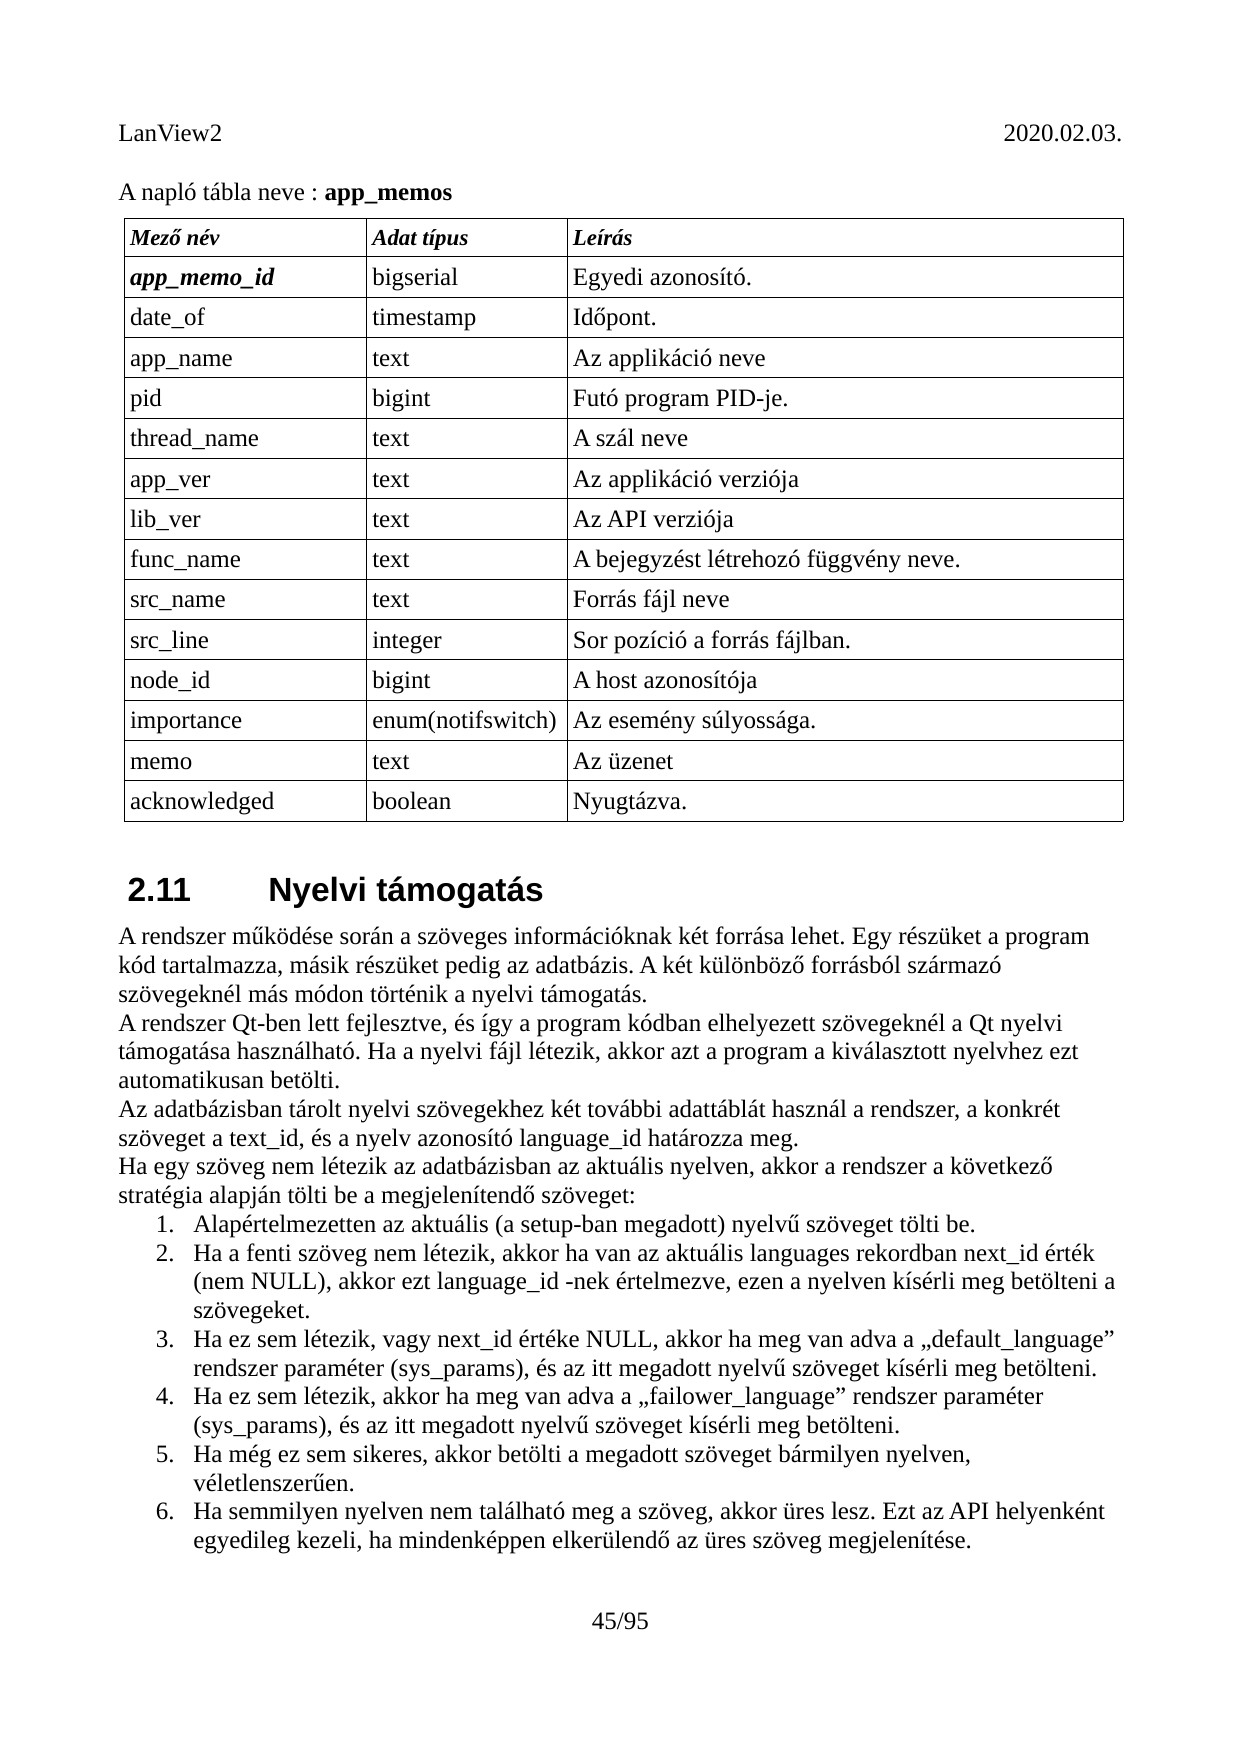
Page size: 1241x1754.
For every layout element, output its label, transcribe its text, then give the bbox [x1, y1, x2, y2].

table_cell Az esemény súlyossága. [568, 701, 1123, 740]
table_cell Sor pozíció a forrás fájlban. [568, 620, 1123, 659]
list Ha ez sem létezik, vagy next_id értéke NULL, akkor ha meg van adva a „default_language” rendszer paraméter (sys_params), és az itt megadott nyelvű szöveget kísérli meg betölteni. [156, 1324, 1122, 1381]
subtitle Nyelvi támogatás [118, 870, 1122, 909]
table_cell Forrás fájl neve [568, 580, 1123, 619]
table_header Mező név [125, 219, 366, 256]
list Alapértelmezetten az aktuális (a setup-ban megadott) nyelvű szöveget tölti be. [156, 1209, 1122, 1238]
text Ha egy szöveg nem létezik az adatbázisban az aktuális nyelven, akkor a rendszer a következő stratégia alapján tölti be a megjelenítendő szöveget: [118, 1151, 1122, 1209]
table_cell text [367, 741, 567, 780]
table_cell text [367, 338, 567, 377]
table_cell A bejegyzést létrehozó függvény neve. [568, 540, 1123, 579]
table_cell text [367, 540, 567, 579]
table_header Leírás [568, 219, 1123, 256]
table_cell func_name [125, 540, 366, 579]
table_cell bigserial [367, 257, 567, 297]
table_cell date_of [125, 298, 366, 337]
table_cell timestamp [367, 298, 567, 337]
table_cell text [367, 459, 567, 498]
table_cell text [367, 419, 567, 458]
text Az adatbázisban tárolt nyelvi szövegekhez két további adattáblát használ a rendszer, a konkrét szöveget a text_id, és a nyelv azonosító language_id határozza meg. [118, 1094, 1122, 1151]
table_cell bigint [367, 378, 567, 417]
table_cell Az applikáció verziója [568, 459, 1123, 498]
table_cell lib_ver [125, 499, 366, 538]
table_cell enum(notifswitch) [367, 701, 567, 740]
table_cell src_name [125, 580, 366, 619]
table_cell app_ver [125, 459, 366, 498]
table_cell Egyedi azonosító. [568, 257, 1123, 297]
table_cell app_memo_id [125, 257, 366, 297]
table_cell memo [125, 741, 366, 780]
table_cell bigint [367, 660, 567, 700]
table_cell text [367, 499, 567, 538]
list Ha még ez sem sikeres, akkor betölti a megadott szöveget bármilyen nyelven, véletlenszerűen. [156, 1439, 1122, 1496]
list Ha ez sem létezik, akkor ha meg van adva a „failower_language” rendszer paraméter (sys_params), és az itt megadott nyelvű szöveget kísérli meg betölteni. [156, 1381, 1122, 1439]
table_header Adat típus [367, 219, 567, 256]
table_cell A host azonosítója [568, 660, 1123, 700]
table_cell pid [125, 378, 366, 417]
table_cell Az API verziója [568, 499, 1123, 538]
table_cell integer [367, 620, 567, 659]
text A rendszer Qt-ben lett fejlesztve, és így a program kódban elhelyezett szövegeknél a Qt nyelvi támogatása használható. Ha a nyelvi fájl létezik, akkor azt a program a kiválasztott nyelvhez ezt automatikusan betölti. [118, 1008, 1122, 1094]
list Ha a fenti szöveg nem létezik, akkor ha van az aktuális languages rekordban next_id érték (nem NULL), akkor ezt language_id -nek értelmezve, ezen a nyelven kísérli meg betölteni a szövegeket. [156, 1238, 1122, 1324]
table_cell Az üzenet [568, 741, 1123, 780]
list Ha semmilyen nyelven nem található meg a szöveg, akkor üres lesz. Ezt az API helyenként egyedileg kezeli, ha mindenképpen elkerülendő az üres szöveg megjelenítése. [156, 1496, 1122, 1554]
table_cell node_id [125, 660, 366, 700]
text A rendszer működése során a szöveges információknak két forrása lehet. Egy részüket a program kód tartalmazza, másik részüket pedig az adatbázis. A két különböző forrásból származó szövegeknél más módon történik a nyelvi támogatás. [118, 921, 1122, 1008]
table_cell acknowledged [125, 781, 366, 821]
text A napló tábla neve : app_memos [118, 177, 1122, 206]
table_cell importance [125, 701, 366, 740]
table_cell src_line [125, 620, 366, 659]
table_cell A szál neve [568, 419, 1123, 458]
table_cell Futó program PID-je. [568, 378, 1123, 417]
table_cell Időpont. [568, 298, 1123, 337]
table_cell thread_name [125, 419, 366, 458]
table_cell boolean [367, 781, 567, 821]
table_cell app_name [125, 338, 366, 377]
table_cell Nyugtázva. [568, 781, 1123, 821]
table_cell Az applikáció neve [568, 338, 1123, 377]
table_cell text [367, 580, 567, 619]
